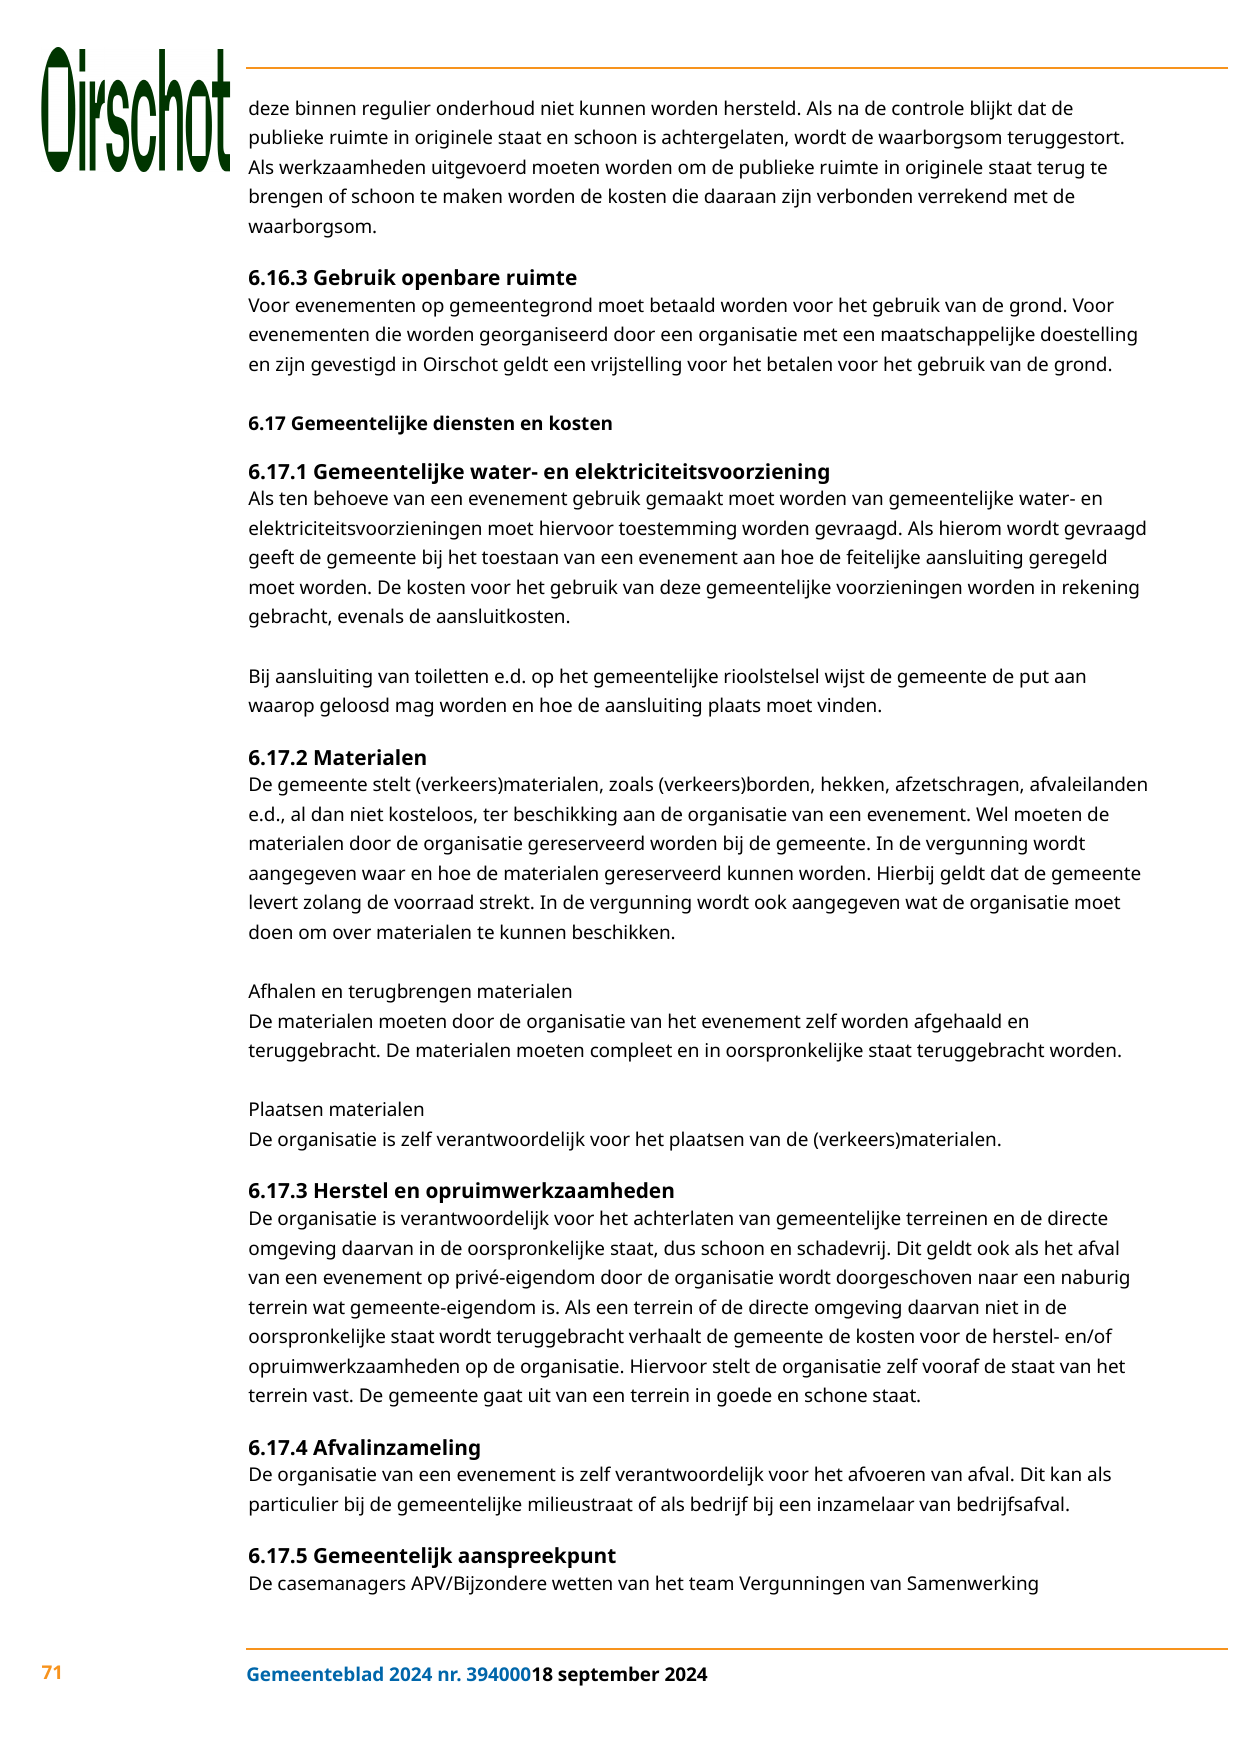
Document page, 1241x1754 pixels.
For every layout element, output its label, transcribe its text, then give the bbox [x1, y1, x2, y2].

text 6.17.1 Gemeentelijke water- en elektriciteitsvoorziening [248, 457, 1152, 485]
text Plaatsen materialen [248, 1097, 1152, 1122]
text 6.17.4 Afvalinzameling [248, 1433, 1152, 1461]
text Als ten behoeve van een evenement gebruik gemaakt moet worden van gemeentelijke water- en elektriciteitsvoorzieningen moet hiervoor toestemming worden gevraagd. Als hierom wordt gevraagd geeft de gemeente bij het toestaan van een evenement aan hoe de feitelijke aansluiting geregeld moet worden. De kosten voor het gebruik van deze gemeentelijke voorzieningen worden in rekening gebracht, evenals de aansluitkosten. [248, 485, 1152, 629]
text De materialen moeten door de organisatie van het evenement zelf worden afgehaald en teruggebracht. De materialen moeten compleet en in oorspronkelijke staat teruggebracht worden. [248, 1008, 1152, 1063]
text 6.16.3 Gebruik openbare ruimte [248, 263, 1152, 292]
text De organisatie is verantwoordelijk voor het achterlaten van gemeentelijke terreinen en de directe omgeving daarvan in de oorspronkelijke staat, dus schoon en schadevrij. Dit geldt ook als het afval van een evenement op privé-eigendom door de organisatie wordt doorgeschoven naar een naburig terrein wat gemeente-eigendom is. Als een terrein of de directe omgeving daarvan niet in de oorspronkelijke staat wordt teruggebracht verhaalt de gemeente de kosten voor de herstel- en/of opruimwerkzaamheden op de organisatie. Hiervoor stelt de organisatie zelf vooraf de staat van het terrein vast. De gemeente gaat uit van een terrein in goede en schone staat. [248, 1205, 1152, 1408]
text Bij aansluiting van toiletten e.d. op het gemeentelijke rioolstelsel wijst de gemeente de put aan waarop geloosd mag worden en hoe de aansluiting plaats moet vinden. [248, 663, 1152, 718]
text Afhalen en terugbrengen materialen [248, 978, 1152, 1004]
text 6.17.3 Herstel en opruimwerkzaamheden [248, 1177, 1152, 1205]
text De organisatie is zelf verantwoordelijk voor het plaatsen van de (verkeers)materialen. [248, 1126, 1152, 1152]
text 6.17.2 Materialen [248, 743, 1152, 771]
text De gemeente stelt (verkeers)materialen, zoals (verkeers)borden, hekken, afzetschragen, afvaleilanden e.d., al dan niet kosteloos, ter beschikking aan de organisatie van een evenement. Wel moeten de materialen door de organisatie gereserveerd worden bij de gemeente. In de vergunning wordt aangegeven waar en hoe de materialen gereserveerd kunnen worden. Hierbij geldt dat de gemeente levert zolang de voorraad strekt. In de vergunning wordt ook aangegeven wat de organisatie moet doen om over materialen te kunnen beschikken. [248, 771, 1152, 945]
text 6.17 Gemeentelijke diensten en kosten [248, 410, 1152, 436]
text Voor evenementen op gemeentegrond moet betaald worden voor het gebruik van de grond. Voor evenementen die worden georganiseerd door een organisatie met een maatschappelijke doestelling en zijn gevestigd in Oirschot geldt een vrijstelling voor het betalen voor het gebruik van de grond. [248, 292, 1152, 377]
text De organisatie van een evenement is zelf verantwoordelijk voor het afvoeren van afval. Dit kan als particulier bij de gemeentelijke milieustraat of als bedrijf bij een inzamelaar van bedrijfsafval. [248, 1461, 1152, 1517]
text De casemanagers APV/Bijzondere wetten van het team Vergunningen van Samenwerking [248, 1570, 1152, 1596]
picture [41, 47, 231, 172]
text 6.17.5 Gemeentelijk aanspreekpunt [248, 1541, 1152, 1570]
text deze binnen regulier onderhoud niet kunnen worden hersteld. Als na de controle blijkt dat de publieke ruimte in originele staat en schoon is achtergelaten, wordt de waarborgsom teruggestort. Als werkzaamheden uitgevoerd moeten worden om de publieke ruimte in originele staat terug te brengen of schoon te maken worden de kosten die daaraan zijn verbonden verrekend met de waarborgsom. [248, 95, 1152, 239]
